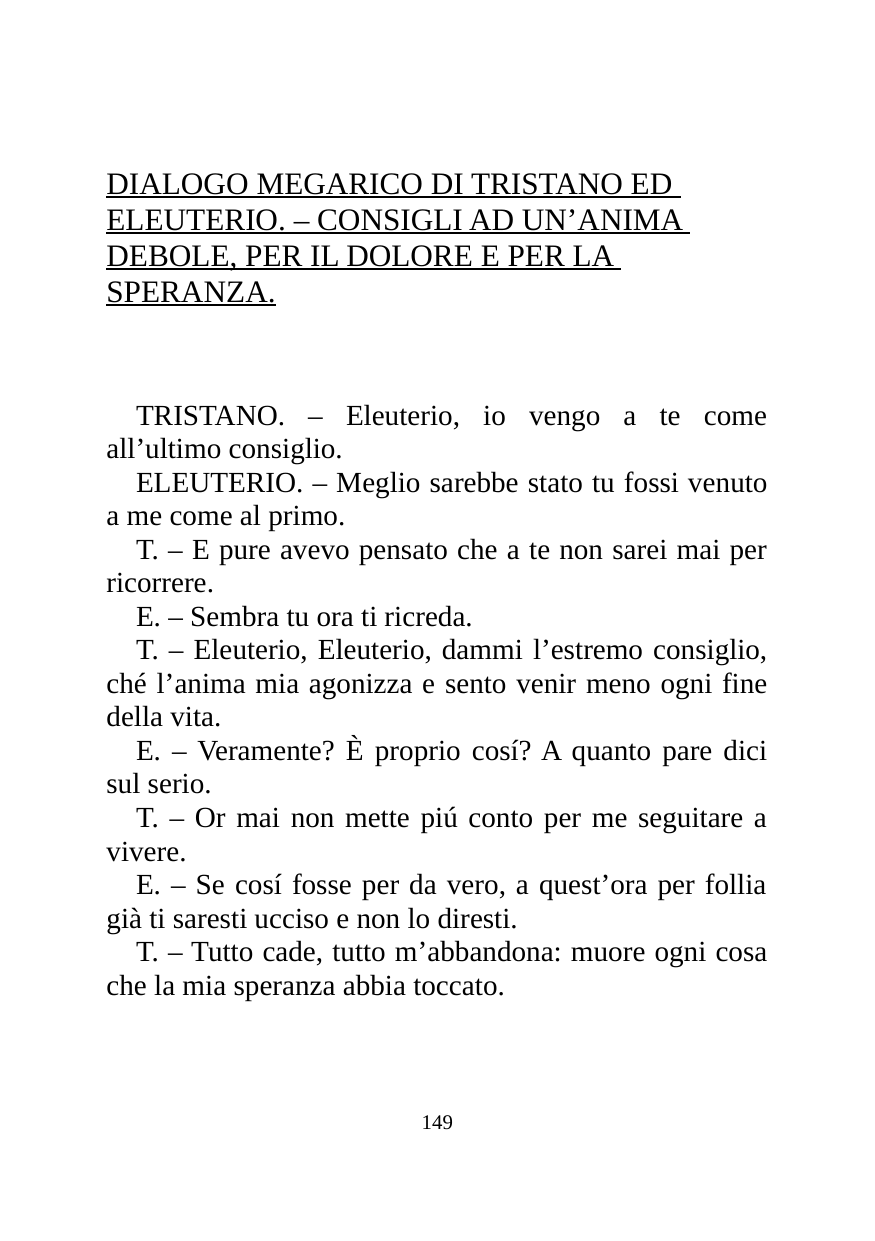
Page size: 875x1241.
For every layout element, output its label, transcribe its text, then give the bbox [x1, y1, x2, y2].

text E. – Veramente? È proprio cosí? A quanto pare dici sul serio. [106, 733, 768, 800]
text E. – Se cosí fosse per da vero, a quest’ora per follia già ti saresti ucciso e non lo diresti. [106, 867, 768, 934]
text T. – Eleuterio, Eleuterio, dammi l’estremo consiglio, ché l’anima mia agonizza e sento venir meno ogni fine della vita. [106, 632, 768, 733]
text E. – Sembra tu ora ti ricreda. [106, 599, 768, 632]
text TRISTANO. – Eleuterio, io vengo a te come all’ultimo consiglio. [106, 398, 768, 465]
text T. – Or mai non mette piú conto per me seguitare a vivere. [106, 800, 768, 867]
text T. – Tutto cade, tutto m’abbandona: muore ogni cosa che la mia speranza abbia toccato. [106, 934, 768, 1001]
subtitle DIALOGO MEGARICO DI TRISTANO ED ELEUTERIO. – CONSIGLI AD UN’ANIMA DEBOLE, PER IL DOLORE E PER LA SPERANZA. [106, 165, 768, 309]
text T. – E pure avevo pensato che a te non sarei mai per ricorrere. [106, 532, 768, 599]
text ELEUTERIO. – Meglio sarebbe stato tu fossi venuto a me come al primo. [106, 465, 768, 532]
